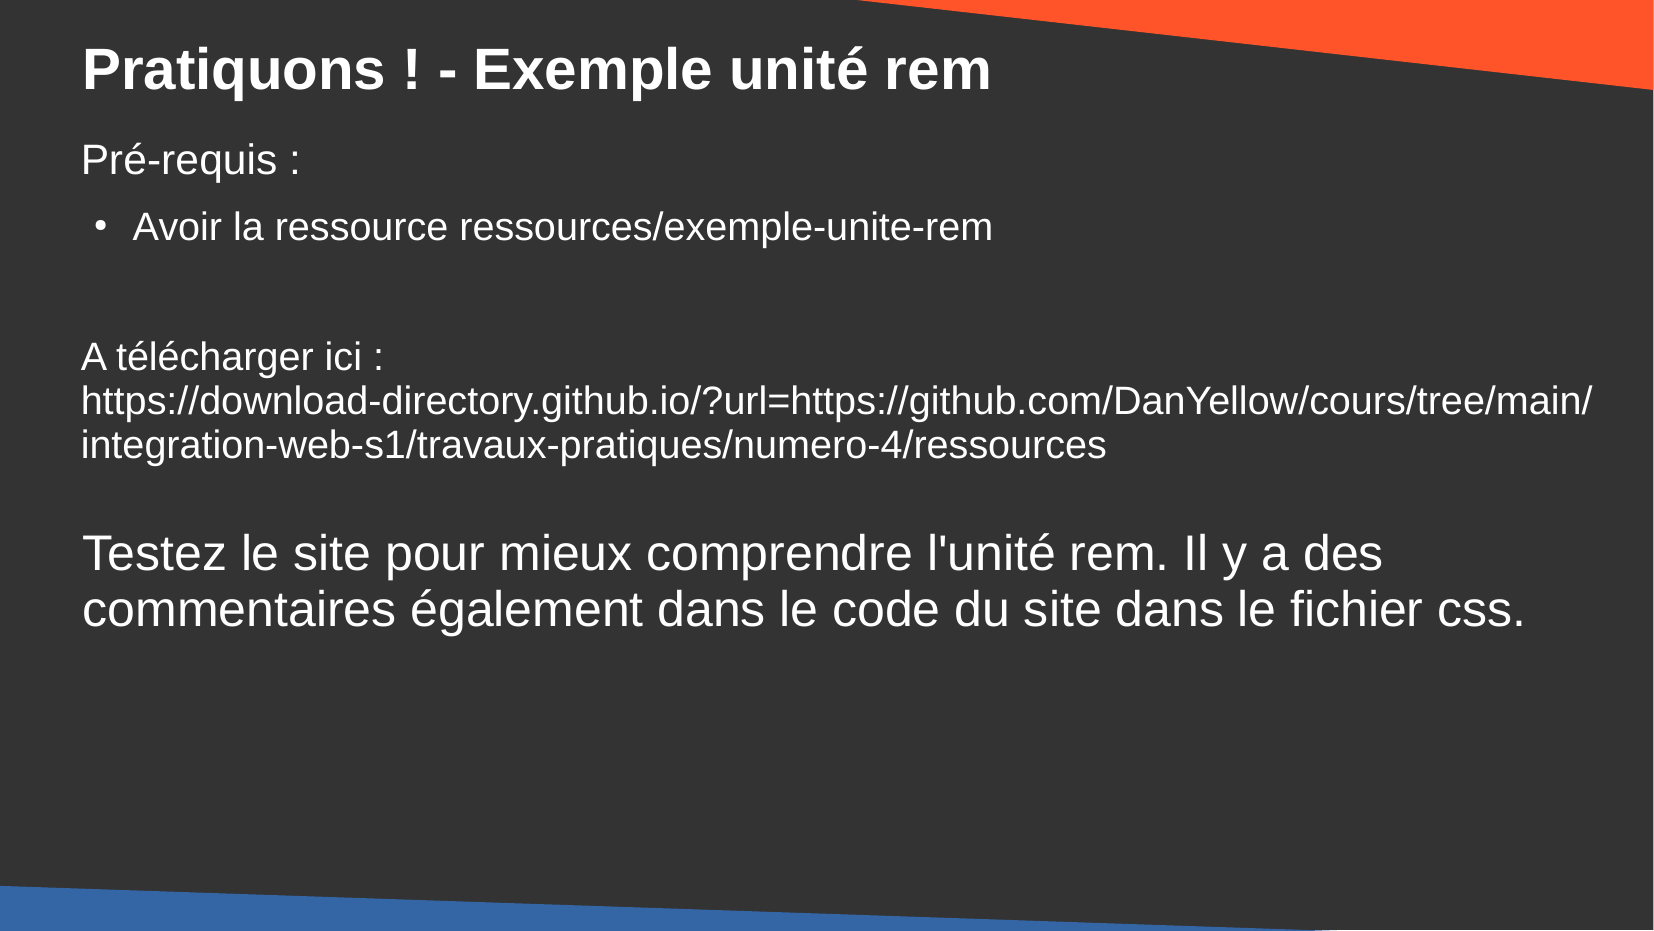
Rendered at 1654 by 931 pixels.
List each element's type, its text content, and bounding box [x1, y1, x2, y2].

text_box [856, 0, 1654, 91]
title Testez le site pour mieux comprendre l'unité rem. Il y a des commentaires également dans le code du site dans le fichier css. [82, 525, 1571, 650]
text_box [0, 885, 1337, 931]
list Pré-requis : Avoir la ressource ressources/exemple-unite-rem A télécharger ici : https://download-directory.github.io/?url=https://github.com/DanYellow/cours/tree/main/integration-web-s1/travaux-pratiques/numero-4/ressources [80, 135, 1620, 473]
title Pratiquons ! - Exemple unité rem [82, 37, 1571, 114]
